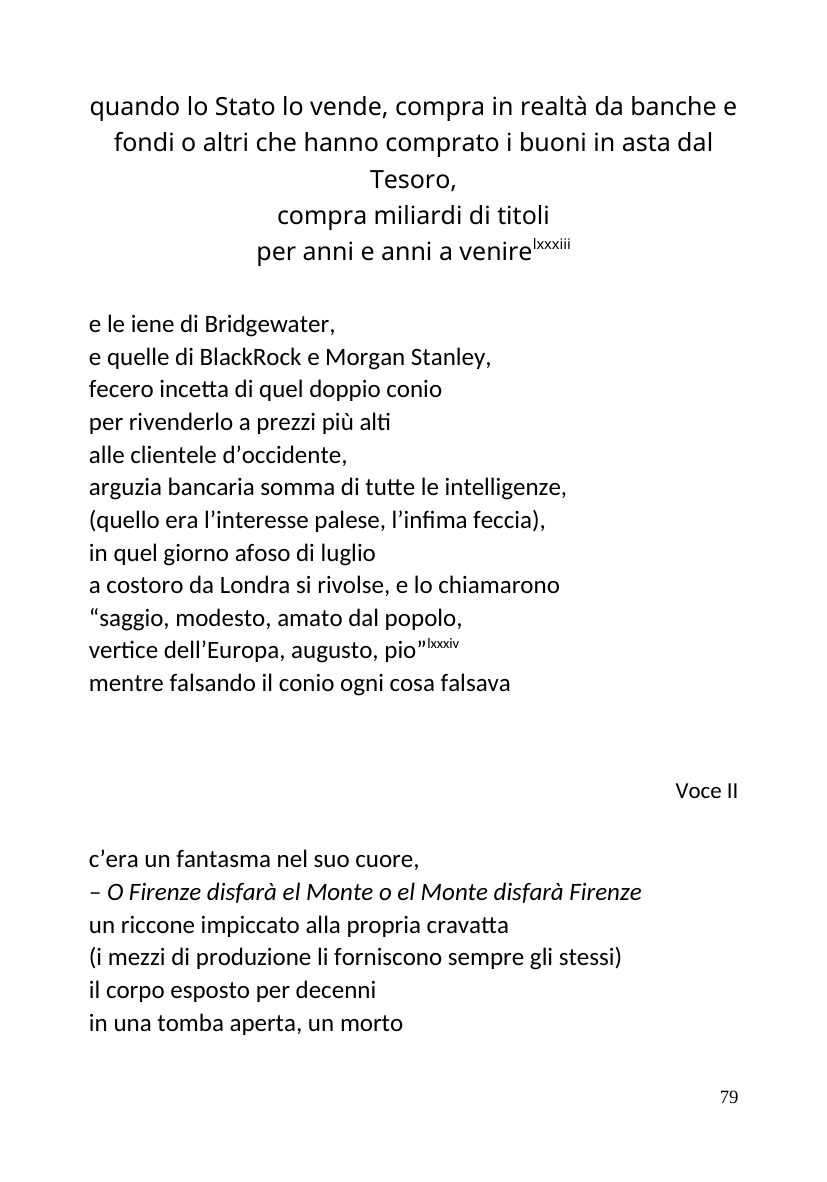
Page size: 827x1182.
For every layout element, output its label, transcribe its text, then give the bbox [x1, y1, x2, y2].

text – O Firenze disfarà el Monte o el Monte disfarà Firenze [89, 876, 738, 907]
text a costoro da Londra si rivolse, e lo chiamarono [89, 569, 738, 600]
text compra miliardi di titoli [89, 198, 738, 232]
text c’era un fantasma nel suo cuore, [89, 844, 738, 874]
text il corpo esposto per decenni [89, 974, 738, 1004]
text in una tomba aperta, un morto [89, 1007, 738, 1037]
text Voce II [89, 776, 738, 804]
text “saggio, modesto, amato dal popolo, [89, 602, 738, 632]
text quando lo Stato lo vende, compra in realtà da banche e fondi o altri che hanno comprato i buoni in asta dal Tesoro, [89, 89, 738, 195]
text per anni e anni a venire [89, 234, 738, 268]
text alle clientele d’occidente, [89, 439, 738, 469]
text un riccone impiccato alla propria cravatta [89, 909, 738, 939]
text fecero incetta di quel doppio conio [89, 374, 738, 404]
text arguzia bancaria somma di tutte le intelligenze, [89, 471, 738, 502]
text vertice dell’Europa, augusto, pio” [89, 634, 738, 665]
text e le iene di Bridgewater, [89, 308, 738, 339]
text per rivenderlo a prezzi più alti [89, 406, 738, 437]
text e quelle di BlackRock e Morgan Stanley, [89, 341, 738, 372]
text (quello era l’interesse palese, l’infima feccia), [89, 504, 738, 534]
text mentre falsando il conio ogni cosa falsava [89, 667, 738, 698]
text in quel giorno afoso di luglio [89, 537, 738, 567]
text (i mezzi di produzione li forniscono sempre gli stessi) [89, 941, 738, 972]
